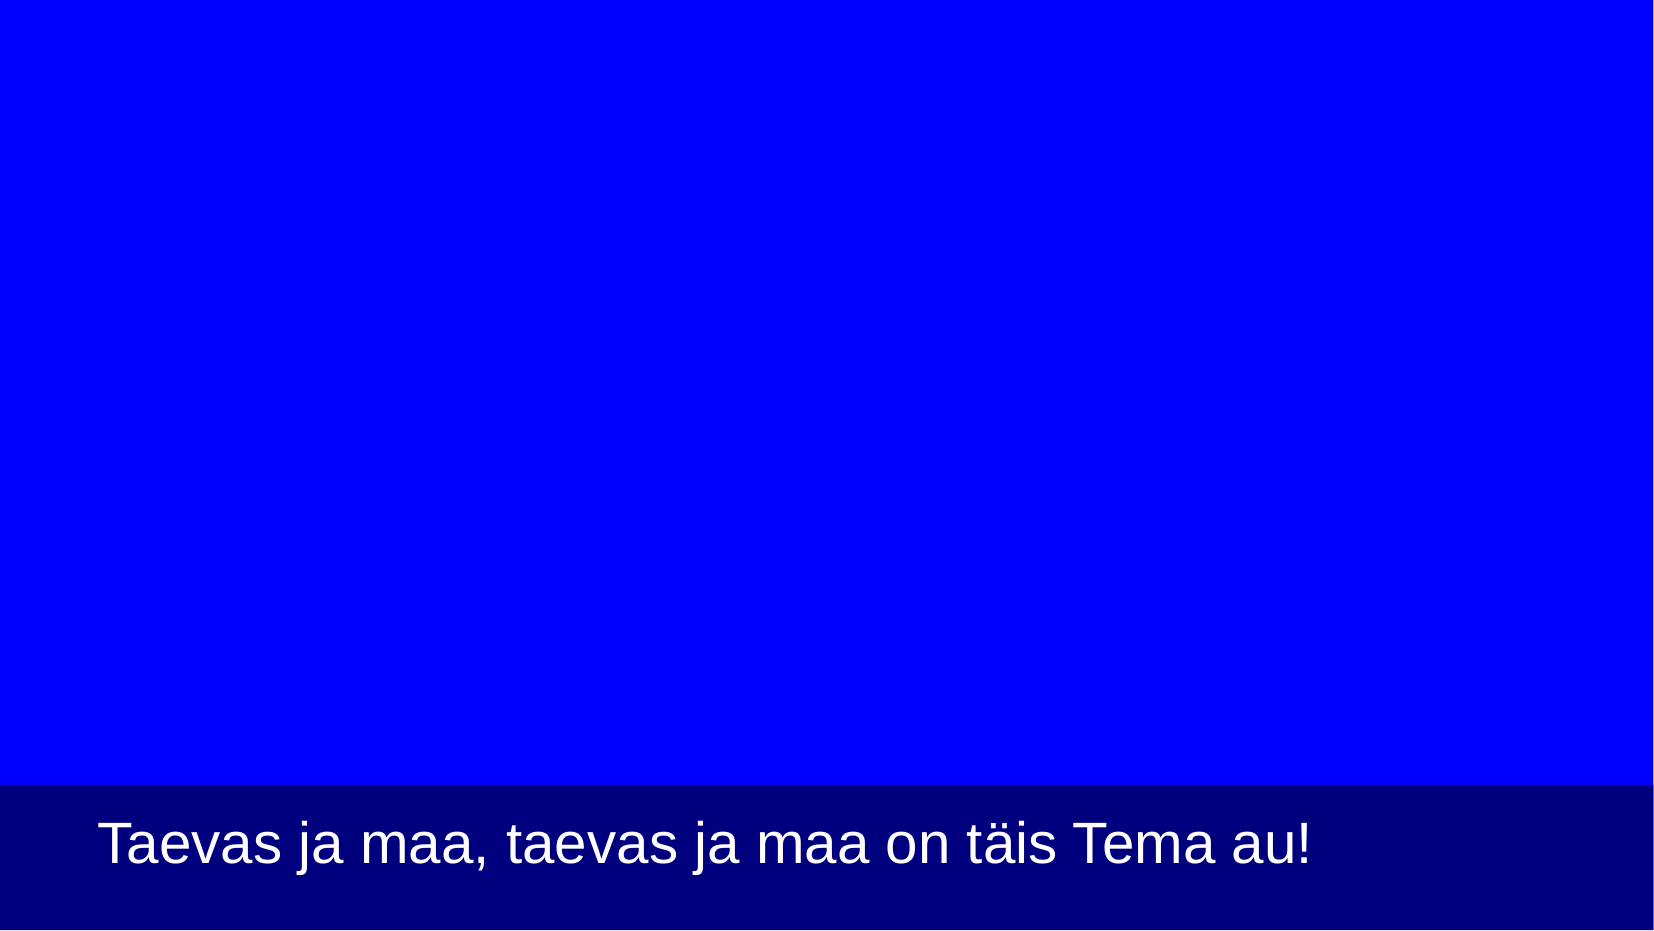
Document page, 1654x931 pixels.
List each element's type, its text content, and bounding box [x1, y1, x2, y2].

text_box [0, 784, 1654, 931]
text_box Taevas ja maa, taevas ja maa on täis Tema au! [82, 608, 1571, 884]
